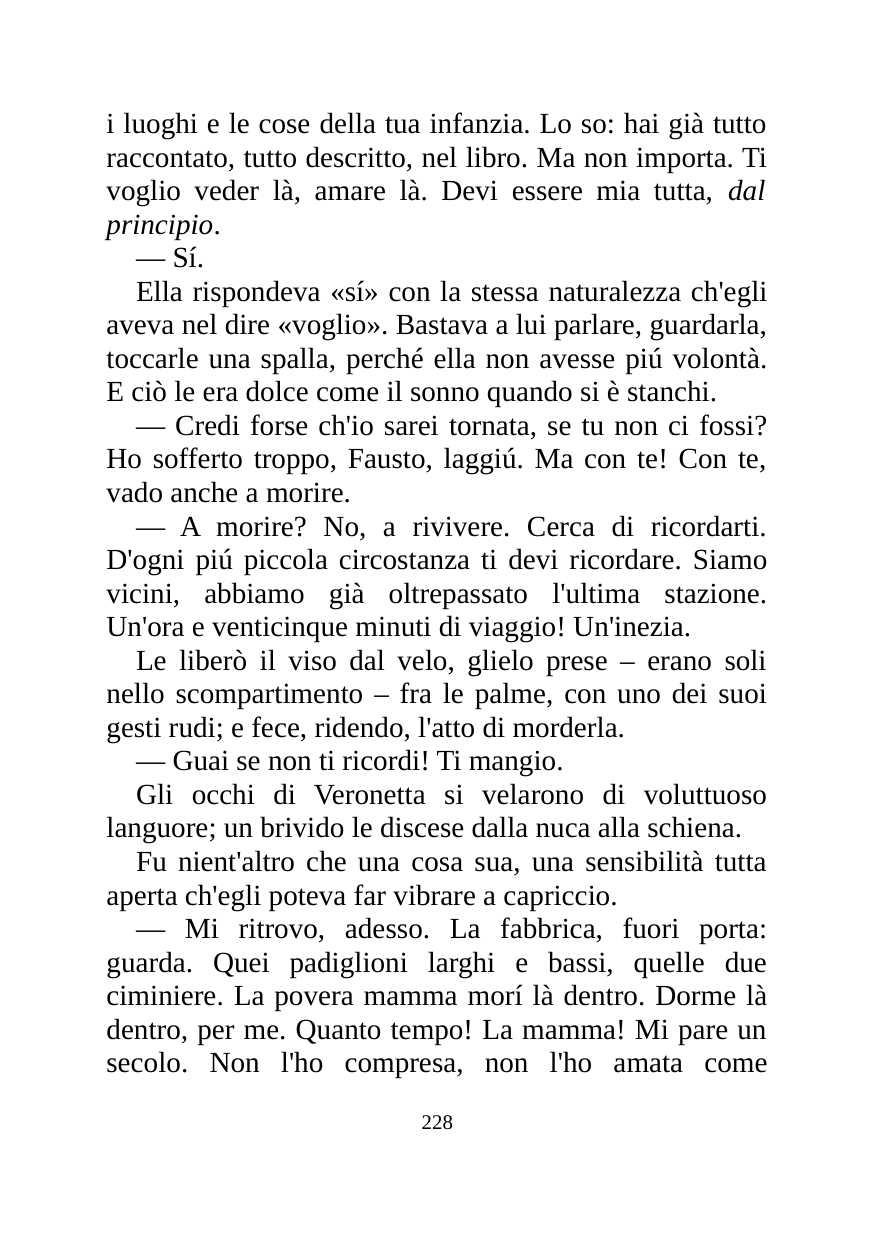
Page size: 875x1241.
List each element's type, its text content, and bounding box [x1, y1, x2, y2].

text i luoghi e le cose della tua infanzia. Lo so: hai già tutto raccontato, tutto descritto, nel libro. Ma non importa. Ti voglio veder là, amare là. Devi essere mia tutta, dal principio. [106, 106, 768, 240]
text — Guai se non ti ricordi! Ti mangio. [106, 743, 768, 777]
text — Mi ritrovo, adesso. La fabbrica, fuori porta: guarda. Quei padiglioni larghi e bassi, quelle due ciminiere. La povera mamma morí là dentro. Dorme là dentro, per me. Quanto tempo! La mamma! Mi pare un secolo. Non l'ho compresa, non l'ho amata come [106, 911, 768, 1079]
text — Sí. [106, 240, 768, 274]
text Gli occhi di Veronetta si velarono di voluttuoso languore; un brivido le discese dalla nuca alla schiena. [106, 777, 768, 844]
text — Credi forse ch'io sarei tornata, se tu non ci fossi? Ho sofferto troppo, Fausto, laggiú. Ma con te! Con te, vado anche a morire. [106, 408, 768, 509]
text Le liberò il viso dal velo, glielo prese – erano soli nello scompartimento – fra le palme, con uno dei suoi gesti rudi; e fece, ridendo, l'atto di morderla. [106, 643, 768, 743]
text — A morire? No, a rivivere. Cerca di ricordarti. D'ogni piú piccola circostanza ti devi ricordare. Siamo vicini, abbiamo già oltrepassato l'ultima stazione. Un'ora e venticinque minuti di viaggio! Un'inezia. [106, 509, 768, 643]
text Ella rispondeva «sí» con la stessa naturalezza ch'egli aveva nel dire «voglio». Bastava a lui parlare, guardarla, toccarle una spalla, perché ella non avesse piú volontà. E ciò le era dolce come il sonno quando si è stanchi. [106, 274, 768, 408]
text Fu nient'altro che una cosa sua, una sensibilità tutta aperta ch'egli poteva far vibrare a capriccio. [106, 844, 768, 911]
